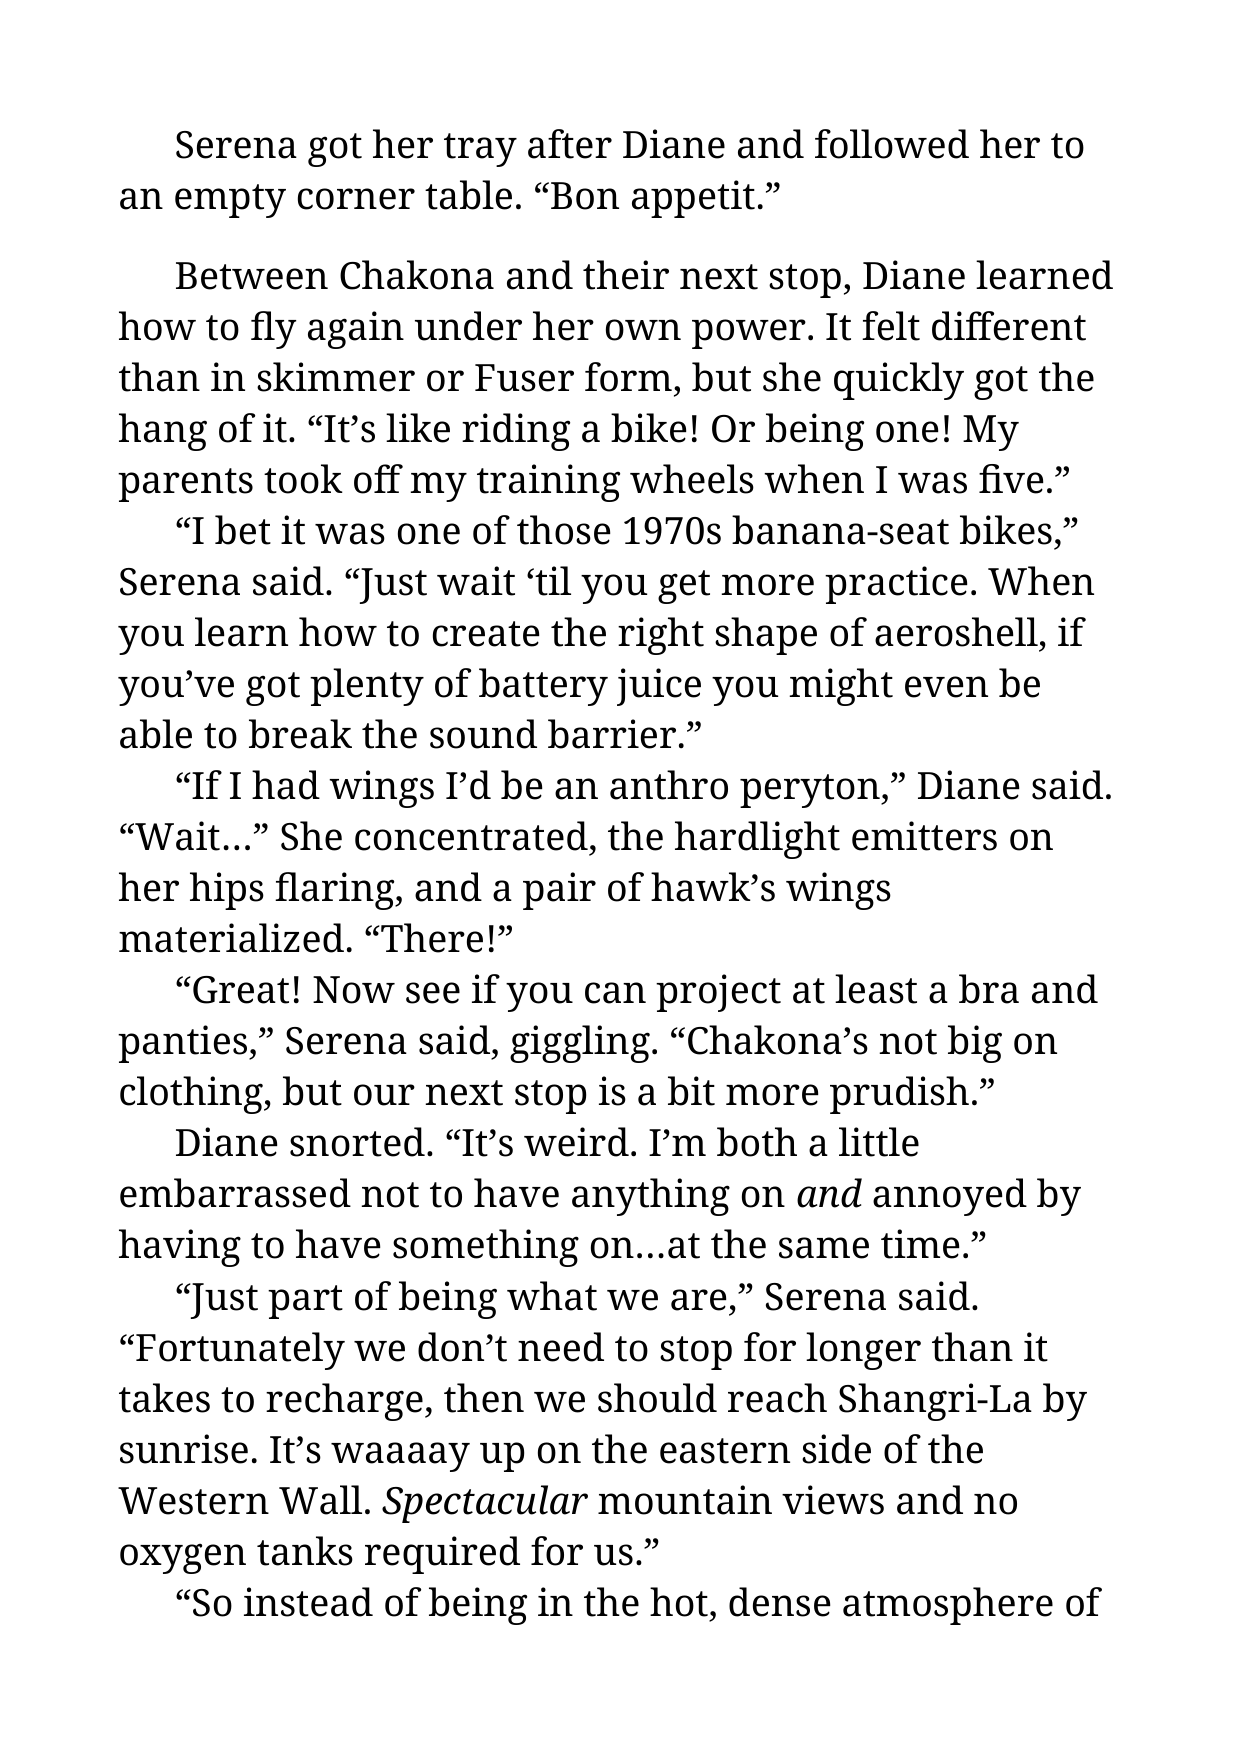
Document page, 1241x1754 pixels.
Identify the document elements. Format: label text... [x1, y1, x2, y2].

text Serena got her tray after Diane and followed her to an empty corner table. “Bon appetit.” [118, 118, 1122, 220]
text Diane snorted. “It’s weird. I’m both a little embarrassed not to have anything on and annoyed by having to have something on…at the same time.” [118, 1117, 1122, 1270]
text “So instead of being in the hot, dense atmosphere of [118, 1576, 1122, 1627]
text Between Chakona and their next stop, Diane learned how to fly again under her own power. It felt different than in skimmer or Fuser form, but she quickly got the hang of it. “It’s like riding a bike! Or being one! My parents took off my training wheels when I was five.” [118, 249, 1122, 504]
text “If I had wings I’d be an anthro peryton,” Diane said. “Wait…” She concentrated, the hardlight emitters on her hips flaring, and a pair of hawk’s wings materialized. “There!” [118, 759, 1122, 963]
text “I bet it was one of those 1970s banana-seat bikes,” Serena said. “Just wait ‘til you get more practice. When you learn how to create the right shape of aeroshell, if you’ve got plenty of battery juice you might even be able to break the sound barrier.” [118, 504, 1122, 759]
text “Great! Now see if you can project at least a bra and panties,” Serena said, giggling. “Chakona’s not big on clothing, but our next stop is a bit more prudish.” [118, 963, 1122, 1117]
text “Just part of being what we are,” Serena said. “Fortunately we don’t need to stop for longer than it takes to recharge, then we should reach Shangri-La by sunrise. It’s waaaay up on the eastern side of the Western Wall. Spectacular mountain views and no oxygen tanks required for us.” [118, 1270, 1122, 1576]
